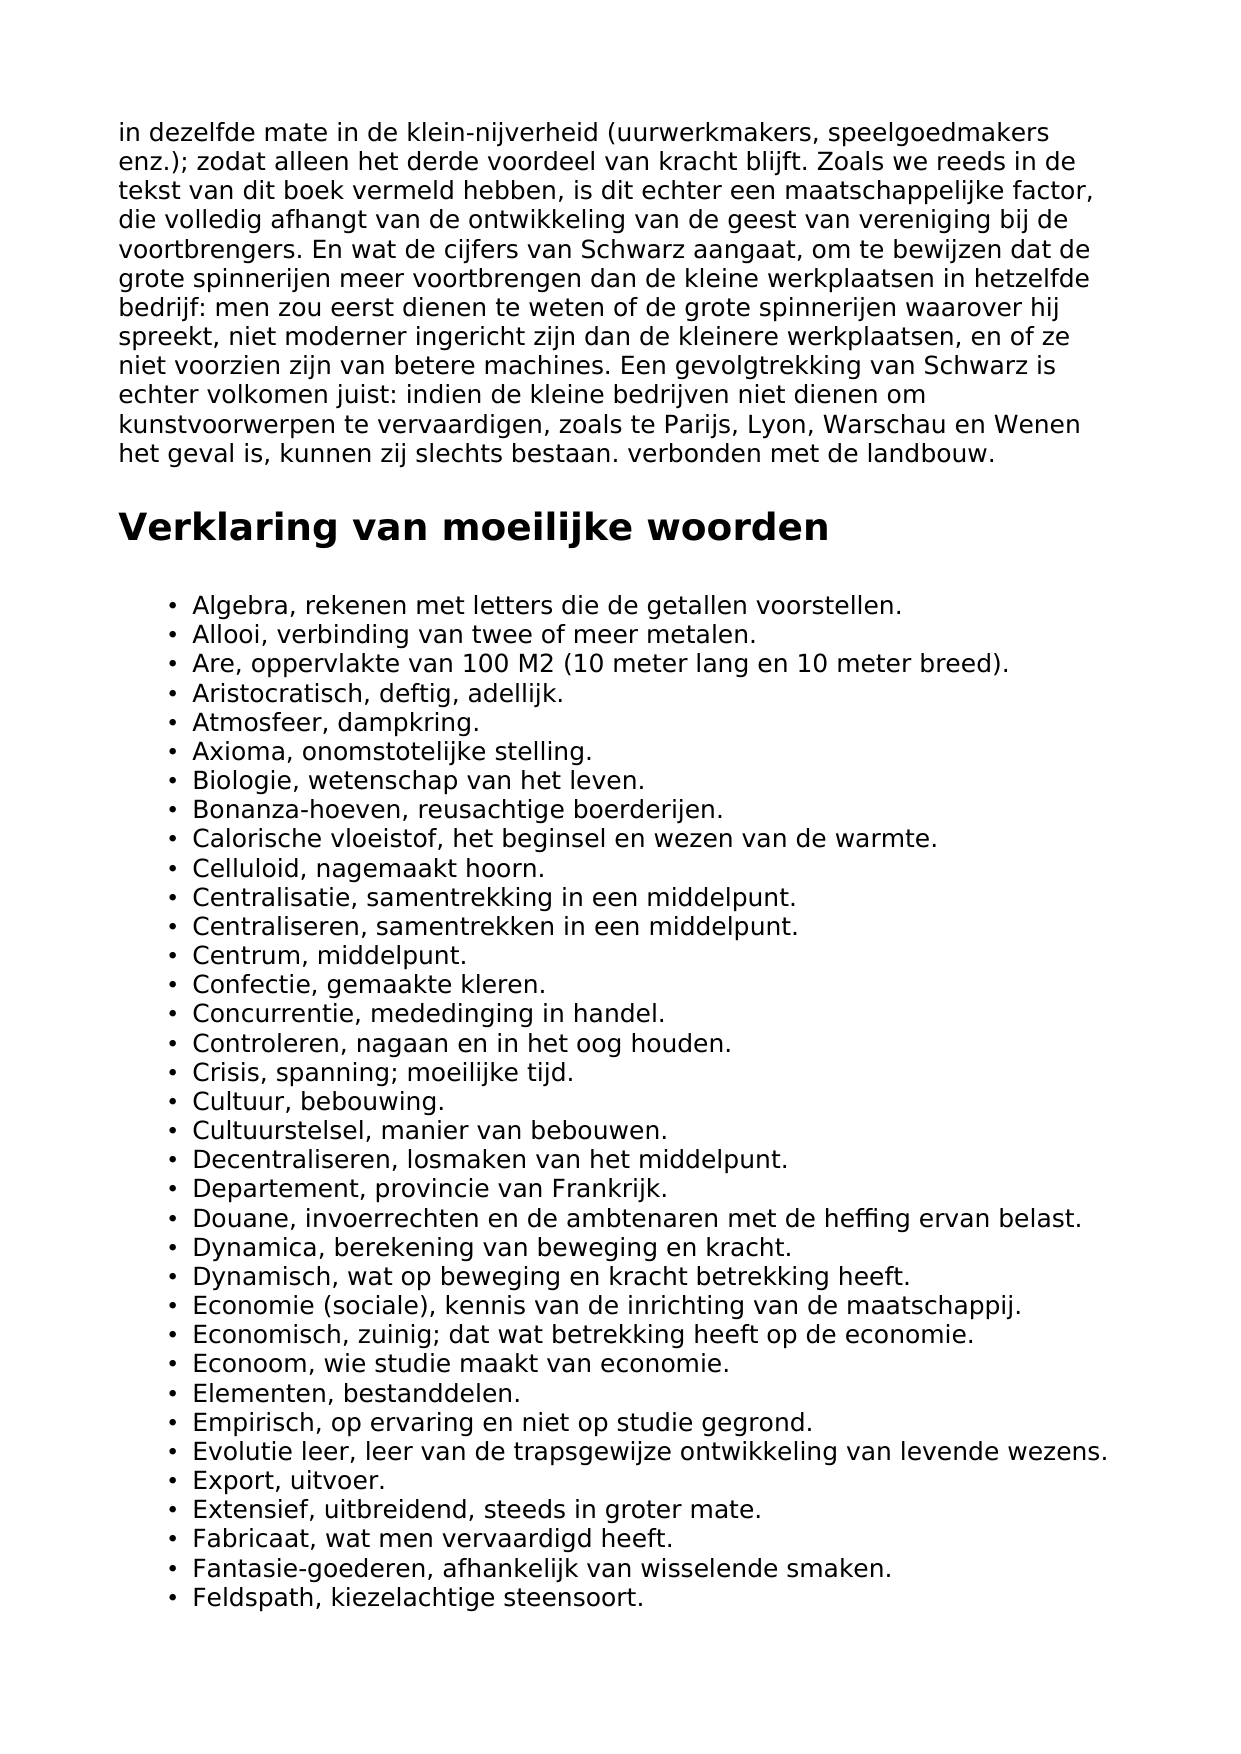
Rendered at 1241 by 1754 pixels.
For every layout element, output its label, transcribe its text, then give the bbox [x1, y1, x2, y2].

list Algebra, rekenen met letters die de getallen voorstellen. [177, 591, 1122, 620]
subtitle Verklaring van moeilijke woorden [118, 506, 1122, 549]
list Feldspath, kiezelachtige steensoort. [177, 1583, 1122, 1612]
list Fabricaat, wat men vervaardigd heeft. [177, 1524, 1122, 1554]
list Concurrentie, mededinging in handel. [177, 999, 1122, 1029]
list Atmosfeer, dampkring. [177, 708, 1122, 737]
list Centralisatie, samentrekking in een middelpunt. [177, 883, 1122, 912]
list Centrum, middelpunt. [177, 941, 1122, 970]
list Bonanza-hoeven, reusachtige boerderijen. [177, 795, 1122, 824]
list Aristocratisch, deftig, adellijk. [177, 679, 1122, 708]
list Axioma, onomstotelijke stelling. [177, 737, 1122, 766]
list Extensief, uitbreidend, steeds in groter mate. [177, 1495, 1122, 1524]
list Dynamisch, wat op beweging en kracht betrekking heeft. [177, 1262, 1122, 1291]
list Export, uitvoer. [177, 1466, 1122, 1495]
list Fantasie-goederen, afhankelijk van wisselende smaken. [177, 1554, 1122, 1583]
list Elementen, bestanddelen. [177, 1379, 1122, 1408]
list Empirisch, op ervaring en niet op studie gegrond. [177, 1408, 1122, 1437]
list Econoom, wie studie maakt van economie. [177, 1349, 1122, 1379]
list Crisis, spanning; moeilijke tijd. [177, 1058, 1122, 1087]
list Cultuurstelsel, manier van bebouwen. [177, 1116, 1122, 1145]
list Decentraliseren, losmaken van het middelpunt. [177, 1145, 1122, 1174]
list Evolutie leer, leer van de trapsgewijze ontwikkeling van levende wezens. [177, 1437, 1122, 1466]
text in dezelfde mate in de klein-nijverheid (uurwerkmakers, speelgoedmakers enz.); zodat alleen het derde voordeel van kracht blijft. Zoals we reeds in de tekst van dit boek vermeld hebben, is dit echter een maatschappelijke factor, die volledig afhangt van de ontwikkeling van de geest van vereniging bij de voortbrengers. En wat de cijfers van Schwarz aangaat, om te bewijzen dat de grote spinnerijen meer voortbrengen dan de kleine werkplaatsen in hetzelfde bedrijf: men zou eerst dienen te weten of de grote spinnerijen waarover hij spreekt, niet moderner ingericht zijn dan de kleinere werkplaatsen, en of ze niet voorzien zijn van betere machines. Een gevolgtrekking van Schwarz is echter volkomen juist: indien de kleine bedrijven niet dienen om kunstvoorwerpen te vervaardigen, zoals te Parijs, Lyon, Warschau en Wenen het geval is, kunnen zij slechts bestaan. verbonden met de landbouw. [118, 118, 1122, 468]
list Celluloid, nagemaakt hoorn. [177, 854, 1122, 883]
list Biologie, wetenschap van het leven. [177, 766, 1122, 795]
list Economie (sociale), kennis van de inrichting van de maatschappij. [177, 1291, 1122, 1320]
list Are, oppervlakte van 100 M2 (10 meter lang en 10 meter breed). [177, 649, 1122, 679]
list Dynamica, berekening van beweging en kracht. [177, 1233, 1122, 1262]
list Confectie, gemaakte kleren. [177, 970, 1122, 999]
list Centraliseren, samentrekken in een middelpunt. [177, 912, 1122, 941]
list Economisch, zuinig; dat wat betrekking heeft op de economie. [177, 1320, 1122, 1349]
list Calorische vloeistof, het beginsel en wezen van de warmte. [177, 824, 1122, 854]
list Cultuur, bebouwing. [177, 1087, 1122, 1116]
list Allooi, verbinding van twee of meer metalen. [177, 620, 1122, 649]
list Controleren, nagaan en in het oog houden. [177, 1029, 1122, 1058]
list Departement, provincie van Frankrijk. [177, 1174, 1122, 1204]
list Douane, invoerrechten en de ambtenaren met de heffing ervan belast. [177, 1204, 1122, 1233]
